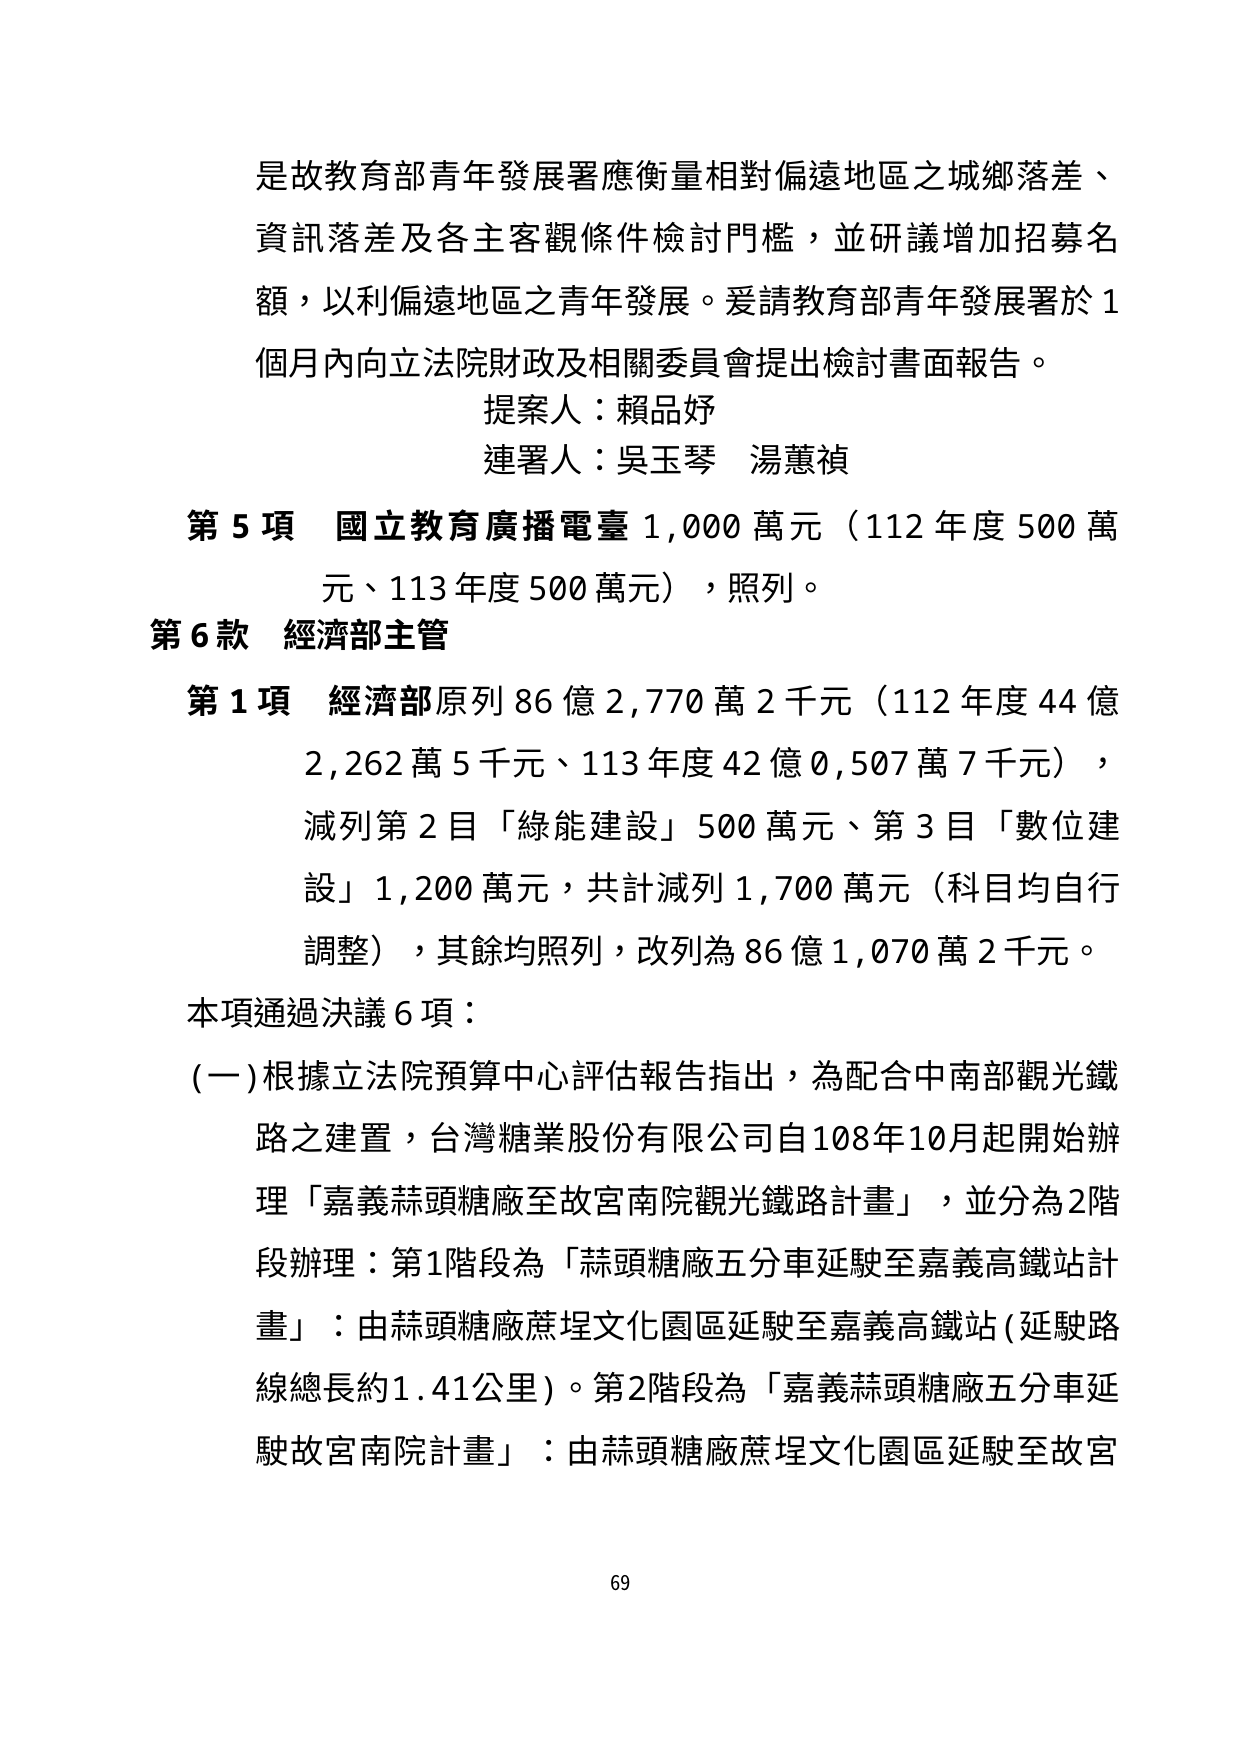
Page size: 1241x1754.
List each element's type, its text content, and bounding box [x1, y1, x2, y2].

text 第6款 經濟部主管 [149, 607, 1120, 657]
text 第5項 國立教育廣播電臺1,000萬元（112年度500萬元、113年度500萬元），照列。 [187, 482, 1120, 607]
text 本項通過決議6項： [187, 969, 1120, 1032]
text 提案人：賴品妤 [483, 382, 1120, 432]
text 連署人：吳玉琴 湯蕙禎 [483, 432, 1120, 482]
text (一)根據立法院預算中心評估報告指出，為配合中南部觀光鐵路之建置，台灣糖業股份有限公司自108年10月起開始辦理「嘉義蒜頭糖廠至故宮南院觀光鐵路計畫」，並分為2階段辦理：第1階段為「蒜頭糖廠五分車延駛至嘉義高鐵站計畫」：由蒜頭糖廠蔗埕文化園區延駛至嘉義高鐵站(延駛路線總長約1.41公里)。第2階段為「嘉義蒜頭糖廠五分車延駛故宮南院計畫」：由蒜頭糖廠蔗埕文化園區延駛至故宮 [187, 1032, 1120, 1469]
text 是故教育部青年發展署應衡量相對偏遠地區之城鄉落差、資訊落差及各主客觀條件檢討門檻，並研議增加招募名額，以利偏遠地區之青年發展。爰請教育部青年發展署於1個月內向立法院財政及相關委員會提出檢討書面報告。 [187, 132, 1120, 382]
text 第1項 經濟部原列86億2,770萬2千元（112年度44億2,262萬5千元、113年度42億0,507萬7千元），減列第2目「綠能建設」500萬元、第3目「數位建設」1,200萬元，共計減列1,700萬元（科目均自行調整），其餘均照列，改列為86億1,070萬2千元。 [187, 657, 1120, 969]
